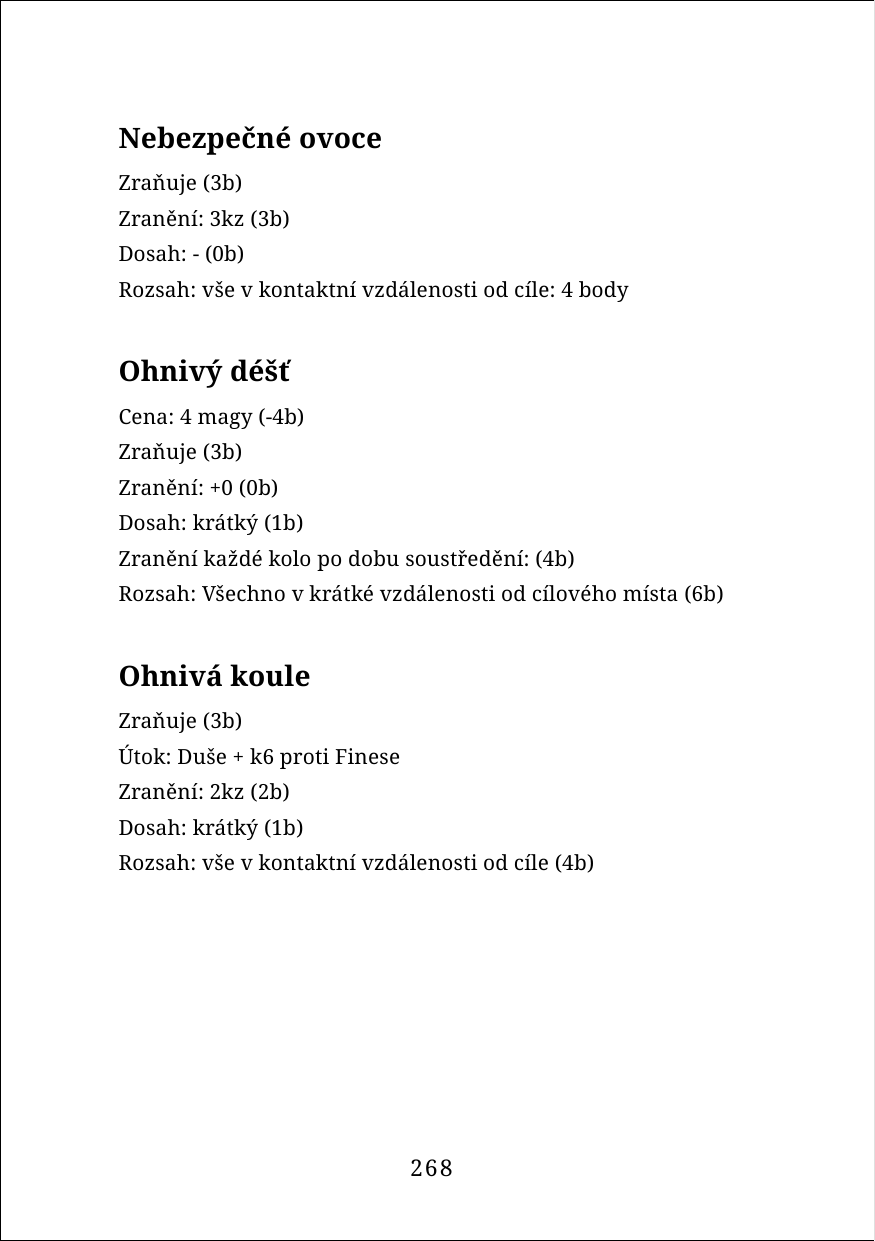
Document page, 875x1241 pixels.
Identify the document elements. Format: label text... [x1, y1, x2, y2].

text Cena: 4 magy (-4b) Zraňuje (3b) Zranění: +0 (0b) Dosah: krátký (1b) Zranění každé kolo po dobu soustředění: (4b) Rozsah: Všechno v krátké vzdálenosti od cílového místa (6b) [118, 402, 756, 608]
text Zraňuje (3b) Útok: Duše + k6 proti Finese Zranění: 2kz (2b) Dosah: krátký (1b) Rozsah: vše v kontaktní vzdálenosti od cíle (4b) [118, 706, 756, 877]
subtitle Ohnivý déšť [118, 352, 756, 390]
subtitle Ohnivá koule [118, 656, 756, 695]
text Zraňuje (3b) Zranění: 3kz (3b) Dosah: - (0b) Rozsah: vše v kontaktní vzdálenosti od cíle: 4 body [118, 168, 756, 303]
subtitle Nebezpečné ovoce [118, 118, 756, 157]
